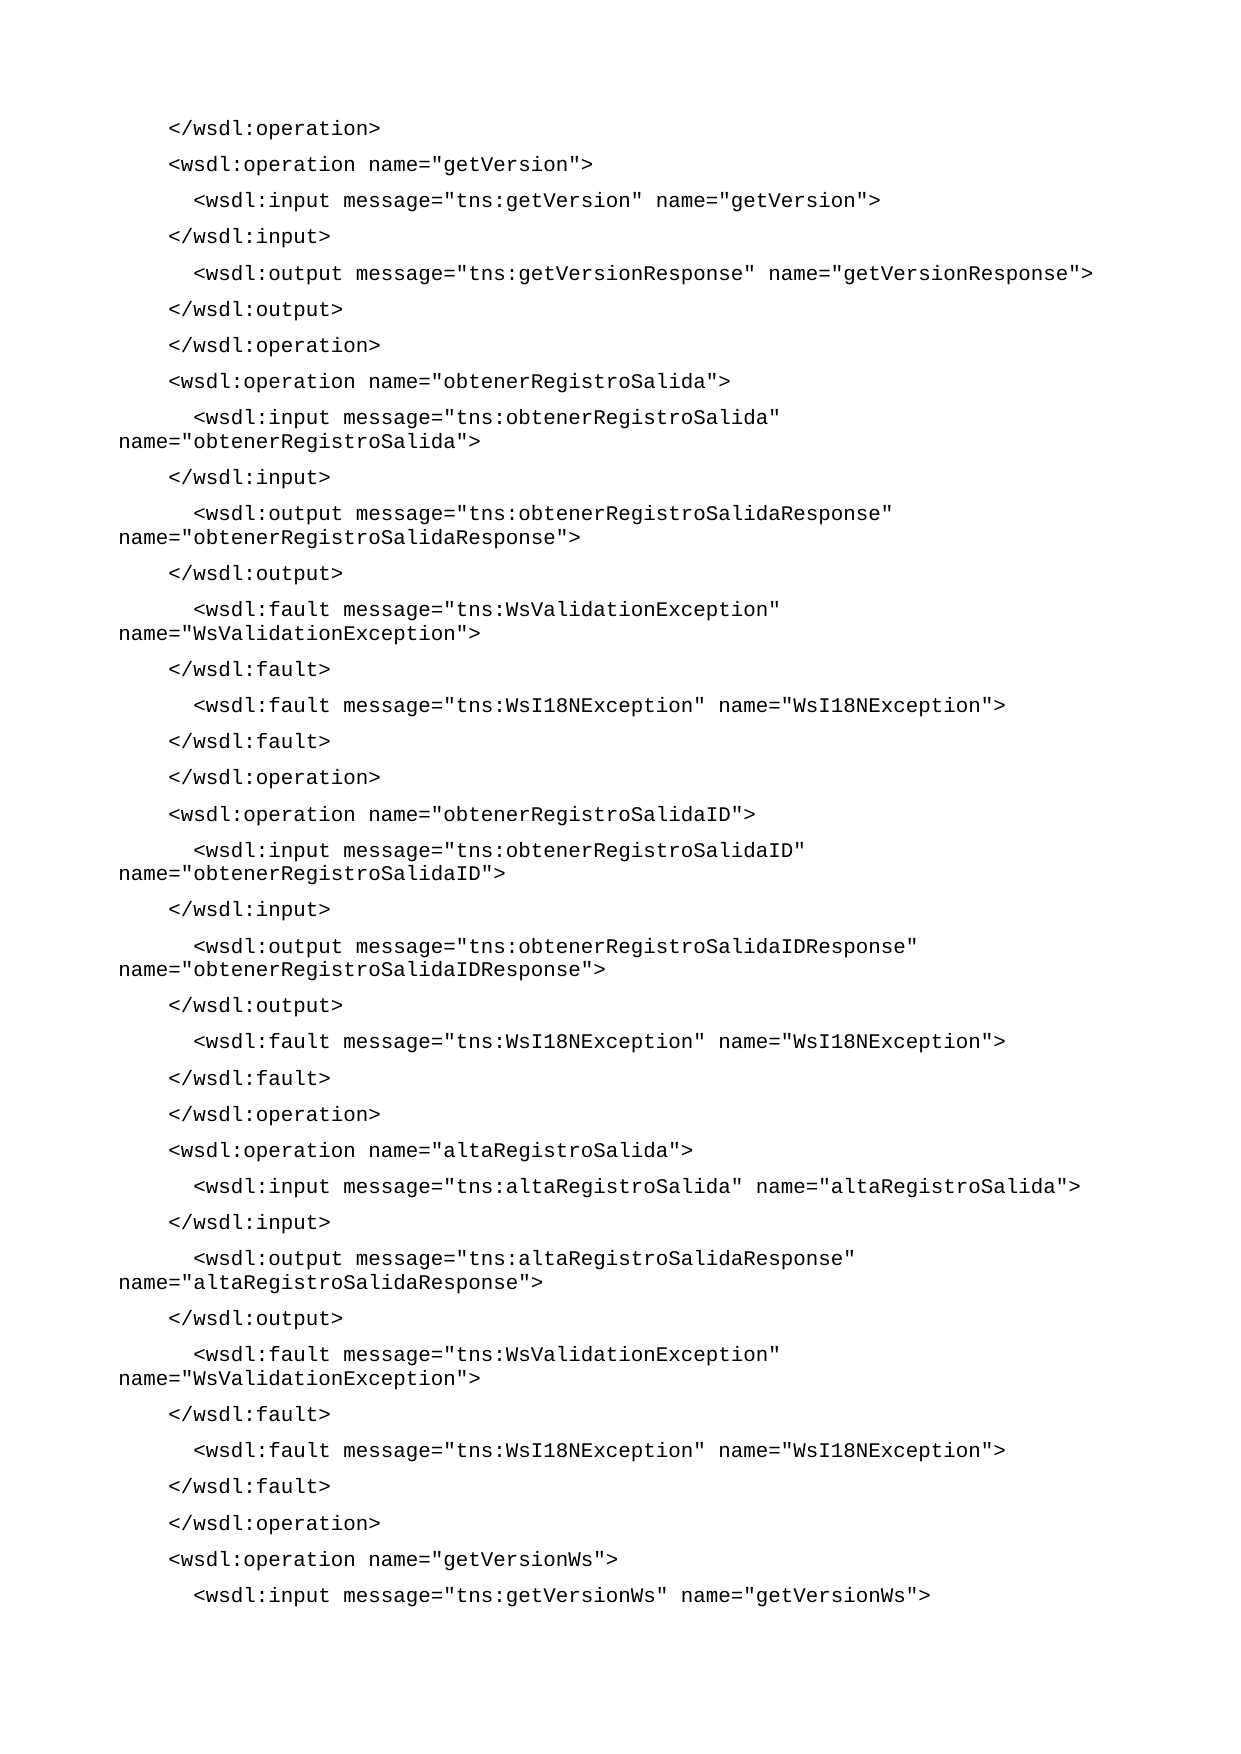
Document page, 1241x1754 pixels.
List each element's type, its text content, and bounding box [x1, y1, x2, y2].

text </wsdl:operation> [118, 335, 1122, 359]
text </wsdl:output> [118, 995, 1122, 1019]
text <wsdl:operation name="obtenerRegistroSalida"> [118, 371, 1122, 395]
text <wsdl:output message="tns:obtenerRegistroSalidaIDResponse" name="obtenerRegistroSalidaIDResponse"> [118, 936, 1122, 983]
text <wsdl:input message="tns:getVersionWs" name="getVersionWs"> [118, 1585, 1122, 1608]
text <wsdl:operation name="obtenerRegistroSalidaID"> [118, 803, 1122, 827]
text <wsdl:output message="tns:obtenerRegistroSalidaResponse" name="obtenerRegistroSalidaResponse"> [118, 503, 1122, 551]
text </wsdl:operation> [118, 1513, 1122, 1536]
text <wsdl:fault message="tns:WsI18NException" name="WsI18NException"> [118, 695, 1122, 719]
text </wsdl:fault> [118, 1476, 1122, 1500]
text </wsdl:operation> [118, 118, 1122, 142]
text </wsdl:output> [118, 563, 1122, 587]
text </wsdl:fault> [118, 1068, 1122, 1091]
text <wsdl:input message="tns:obtenerRegistroSalida" name="obtenerRegistroSalida"> [118, 407, 1122, 454]
text </wsdl:output> [118, 299, 1122, 322]
text </wsdl:operation> [118, 767, 1122, 791]
text <wsdl:input message="tns:obtenerRegistroSalidaID" name="obtenerRegistroSalidaID"> [118, 840, 1122, 887]
text </wsdl:fault> [118, 659, 1122, 683]
text <wsdl:fault message="tns:WsI18NException" name="WsI18NException"> [118, 1032, 1122, 1055]
text </wsdl:fault> [118, 1404, 1122, 1428]
text <wsdl:output message="tns:getVersionResponse" name="getVersionResponse"> [118, 263, 1122, 286]
text </wsdl:input> [118, 227, 1122, 250]
text </wsdl:fault> [118, 731, 1122, 755]
text <wsdl:operation name="altaRegistroSalida"> [118, 1140, 1122, 1164]
text </wsdl:input> [118, 899, 1122, 923]
text <wsdl:fault message="tns:WsI18NException" name="WsI18NException"> [118, 1440, 1122, 1464]
text </wsdl:input> [118, 1212, 1122, 1236]
text </wsdl:operation> [118, 1104, 1122, 1127]
text <wsdl:input message="tns:altaRegistroSalida" name="altaRegistroSalida"> [118, 1176, 1122, 1200]
text <wsdl:fault message="tns:WsValidationException" name="WsValidationException"> [118, 599, 1122, 646]
text <wsdl:output message="tns:altaRegistroSalidaResponse" name="altaRegistroSalidaResponse"> [118, 1248, 1122, 1296]
text </wsdl:output> [118, 1308, 1122, 1332]
text <wsdl:operation name="getVersion"> [118, 154, 1122, 178]
text <wsdl:input message="tns:getVersion" name="getVersion"> [118, 190, 1122, 214]
text <wsdl:fault message="tns:WsValidationException" name="WsValidationException"> [118, 1344, 1122, 1392]
text <wsdl:operation name="getVersionWs"> [118, 1549, 1122, 1572]
text </wsdl:input> [118, 467, 1122, 491]
